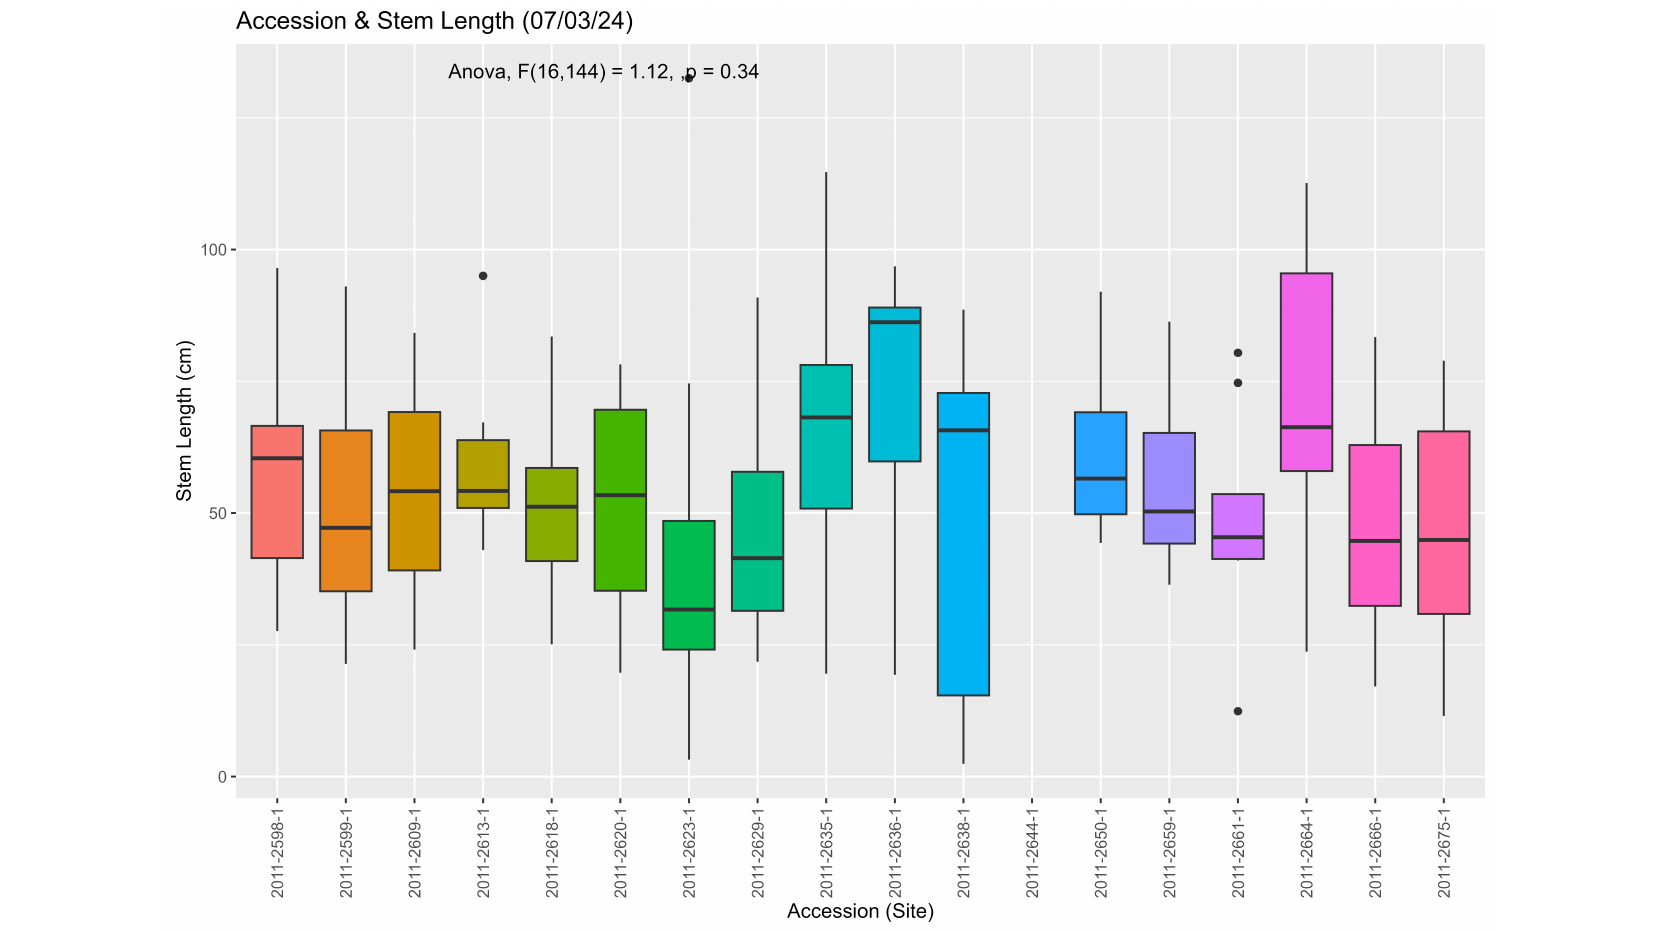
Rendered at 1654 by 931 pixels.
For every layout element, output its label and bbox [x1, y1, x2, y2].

picture [166, 1, 1495, 931]
